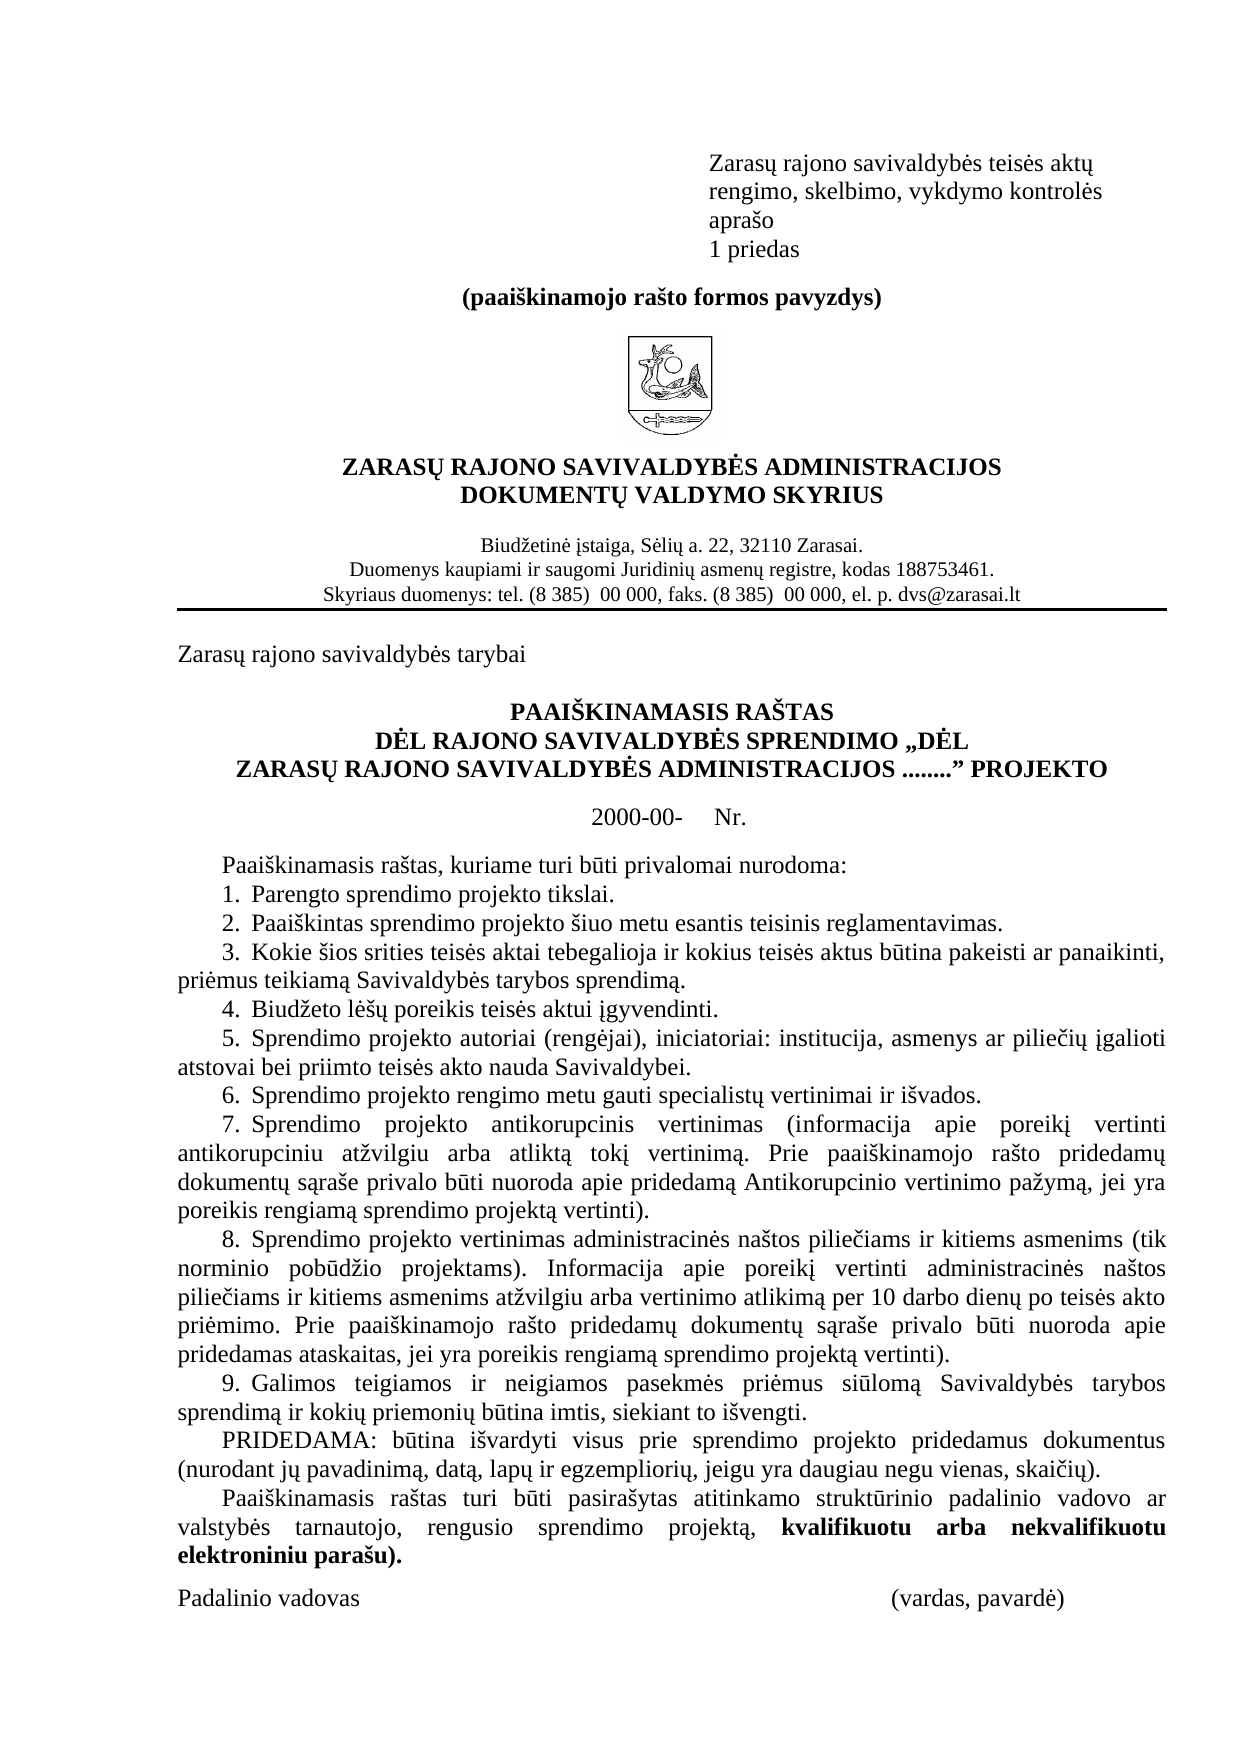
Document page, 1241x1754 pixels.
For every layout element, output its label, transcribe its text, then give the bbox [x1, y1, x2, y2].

subtitle ZARASŲ RAJONO SAVIVALDYBĖS ADMINISTRACIJOS [177, 452, 1167, 481]
text 9. Galimos teigiamos ir neigiamos pasekmės priėmus siūlomą Savivaldybės tarybos sprendimą ir kokių priemonių būtina imtis, siekiant to išvengti. [177, 1368, 1167, 1425]
text 1. Parengto sprendimo projekto tikslai. [177, 879, 1167, 908]
text Zarasų rajono savivaldybės tarybai [177, 639, 1167, 668]
text 2. Paaiškintas sprendimo projekto šiuo metu esantis teisinis reglamentavimas. [177, 908, 1167, 937]
text 8. Sprendimo projekto vertinimas administracinės naštos piliečiams ir kitiems asmenims (tik norminio pobūdžio projektams). Informacija apie poreikį vertinti administracinės naštos piliečiams ir kitiems asmenims atžvilgiu arba vertinimo atlikimą per 10 darbo dienų po teisės akto priėmimo. Prie paaiškinamojo rašto pridedamų dokumentų sąraše privalo būti nuoroda apie pridedamas ataskaitas, jei yra poreikis rengiamą sprendimo projektą vertinti). [177, 1224, 1167, 1368]
subtitle Biudžetinė įstaiga, Sėlių a. 22, 32110 Zarasai. [177, 533, 1167, 557]
subtitle DOKUMENTŲ VALDYMO skyrius [177, 481, 1167, 509]
text PRIDEDAMA: būtina išvardyti visus prie sprendimo projekto pridedamus dokumentus (nurodant jų pavadinimą, datą, lapų ir egzempliorių, jeigu yra daugiau negu vienas, skaičių). [177, 1425, 1167, 1483]
text rengimo, skelbimo, vykdymo kontrolės [709, 176, 1167, 205]
text Skyriaus duomenys: tel. (8 385) 00 000, faks. (8 385) 00 000, el. p. dvs@zarasai.lt [177, 581, 1167, 608]
text (paaiškinamojo rašto formos pavyzdys) [177, 282, 1167, 311]
text aprašo [709, 205, 1167, 234]
text Padalinio vadovas (vardas, pavardė) [177, 1583, 1167, 1612]
text 7. Sprendimo projekto antikorupcinis vertinimas (informacija apie poreikį vertinti antikorupciniu atžvilgiu arba atliktą tokį vertinimą. Prie paaiškinamojo rašto pridedamų dokumentų sąraše privalo būti nuoroda apie pridedamą Antikorupcinio vertinimo pažymą, jei yra poreikis rengiamą sprendimo projektą vertinti). [177, 1109, 1167, 1224]
text Zarasų rajono savivaldybės teisės aktų [709, 148, 1167, 176]
text ZARASŲ RAJONO SAVIVALDYBĖS ADMINISTRACIJOS ........” PROJEKTO [177, 754, 1167, 783]
text DĖL RAJONO SAVIVALDYBĖS SPRENDIMO „DĖL [177, 726, 1167, 754]
text 5. Sprendimo projekto autoriai (rengėjai), iniciatoriai: institucija, asmenys ar piliečių įgalioti atstovai bei priimto teisės akto nauda Savivaldybei. [177, 1023, 1167, 1080]
text 2000-00- Nr. [177, 802, 1167, 831]
text 6. Sprendimo projekto rengimo metu gauti specialistų vertinimai ir išvados. [177, 1080, 1167, 1109]
text Paaiškinamasis raštas turi būti pasirašytas atitinkamo struktūrinio padalinio vadovo ar valstybės tarnautojo, rengusio sprendimo projektą, kvalifikuotu arba nekvalifikuotu elektroniniu parašu). [177, 1483, 1167, 1569]
text 1 priedas [709, 234, 1167, 263]
text Paaiškinamasis raštas, kuriame turi būti privalomai nurodoma: [177, 850, 1167, 879]
text PAAIŠKINAMASIS RAŠTAS [177, 697, 1167, 726]
text 4. Biudžeto lėšų poreikis teisės aktui įgyvendinti. [177, 994, 1167, 1023]
text 3. Kokie šios srities teisės aktai tebegalioja ir kokius teisės aktus būtina pakeisti ar panaikinti, priėmus teikiamą Savivaldybės tarybos sprendimą. [177, 937, 1167, 994]
subtitle Duomenys kaupiami ir saugomi Juridinių asmenų registre, kodas 188753461. [177, 557, 1167, 581]
